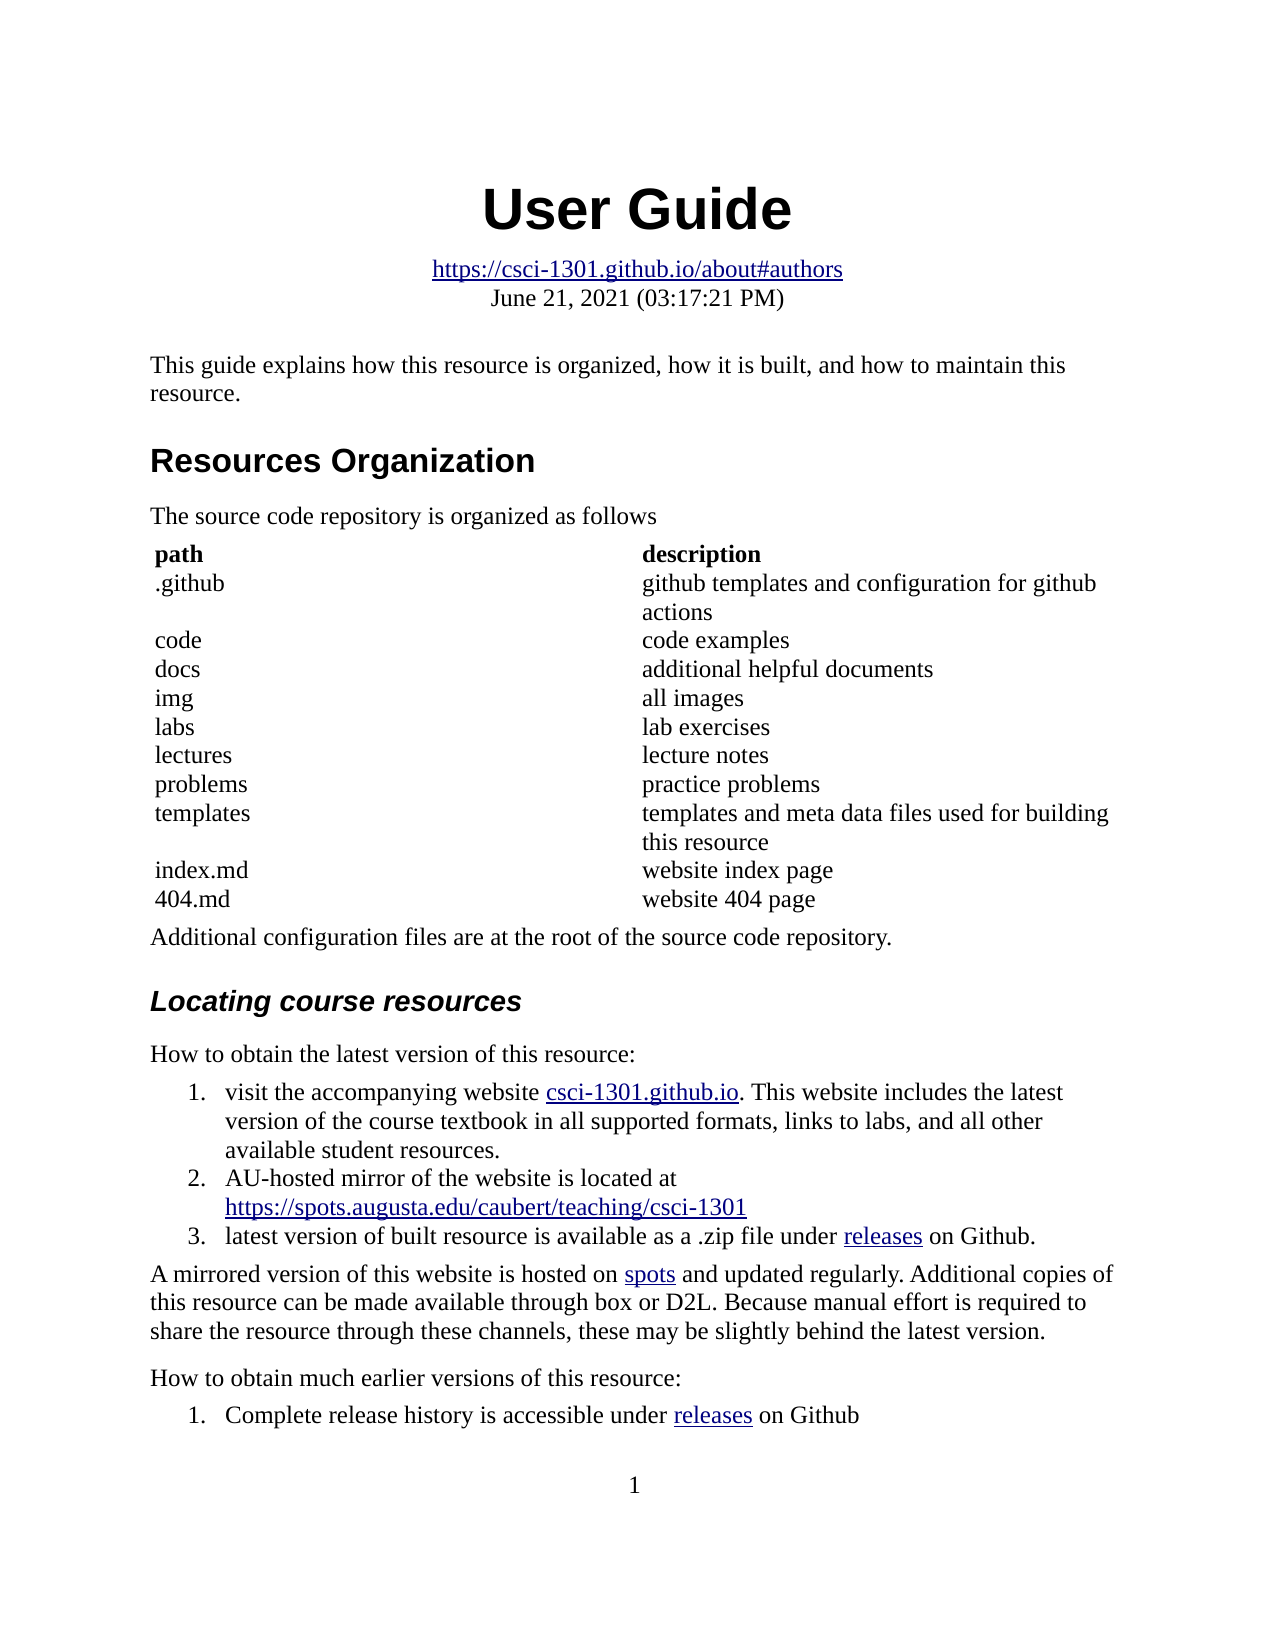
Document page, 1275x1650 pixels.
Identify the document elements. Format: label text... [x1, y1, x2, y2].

text The source code repository is organized as follows [150, 501, 1125, 530]
table_cell templates [150, 798, 637, 855]
table_header description [638, 539, 1125, 568]
text This guide explains how this resource is organized, how it is built, and how to maintain this resource. [150, 350, 1125, 407]
table_cell 404.md [150, 884, 637, 913]
list Complete release history is accessible under releases on Github [187, 1401, 1125, 1429]
subtitle Resources Organization [150, 441, 1125, 480]
table_cell code [150, 625, 637, 654]
table_cell problems [150, 769, 637, 798]
text https://csci-1301.github.io/about#authors [150, 254, 1125, 283]
text June 21, 2021 (03:17:21 PM) [150, 283, 1125, 312]
subtitle Locating course resources [150, 984, 1125, 1018]
table_cell docs [150, 654, 637, 683]
table_cell practice problems [638, 769, 1125, 798]
table_cell all images [638, 683, 1125, 712]
text A mirrored version of this website is hosted on spots and updated regularly. Additional copies of this resource can be made available through box or D2L. Because manual effort is required to share the resource through these channels, these may be slightly behind the latest version. [150, 1259, 1125, 1345]
text How to obtain the latest version of this resource: [150, 1039, 1125, 1068]
table_cell additional helpful documents [638, 654, 1125, 683]
table_cell lab exercises [638, 712, 1125, 740]
table_cell lecture notes [638, 740, 1125, 769]
text How to obtain much earlier versions of this resource: [150, 1363, 1125, 1392]
table_cell code examples [638, 625, 1125, 654]
table_cell templates and meta data files used for building this resource [638, 798, 1125, 855]
table_cell labs [150, 712, 637, 740]
list visit the accompanying website csci-1301.github.io. This website includes the latest version of the course textbook in all supported formats, links to labs, and all other available student resources. [187, 1077, 1125, 1163]
list latest version of built resource is available as a .zip file under releases on Github. [187, 1221, 1125, 1250]
table_cell img [150, 683, 637, 712]
list AU-hosted mirror of the website is located at https://spots.augusta.edu/caubert/teaching/csci-1301 [187, 1163, 1125, 1221]
table_cell index.md [150, 855, 637, 884]
title User Guide [150, 175, 1125, 242]
table_cell website 404 page [638, 884, 1125, 913]
table_cell github templates and configuration for github actions [638, 568, 1125, 625]
table_cell lectures [150, 740, 637, 769]
text Additional configuration files are at the root of the source code repository. [150, 922, 1125, 951]
table_header path [150, 539, 637, 568]
table_cell .github [150, 568, 637, 625]
table_cell website index page [638, 855, 1125, 884]
